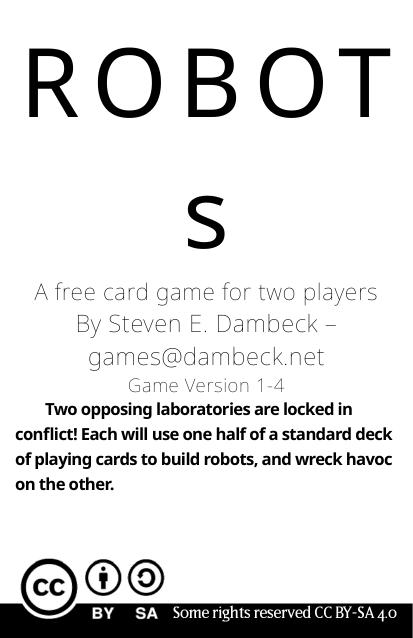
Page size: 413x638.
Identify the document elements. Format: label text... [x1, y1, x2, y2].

subtitle Game Version 1-4 [15, 372, 397, 398]
picture [0, 551, 413, 638]
subtitle A free card game for two players [15, 276, 397, 307]
subtitle By Steven E. Dambeck – games@dambeck.net [15, 307, 397, 372]
text Two opposing laboratories are locked in conflict! Each will use one half of a standard deck of playing cards to build robots, and wreck havoc on the other. [15, 398, 397, 495]
text ROBOTs [15, 15, 397, 276]
